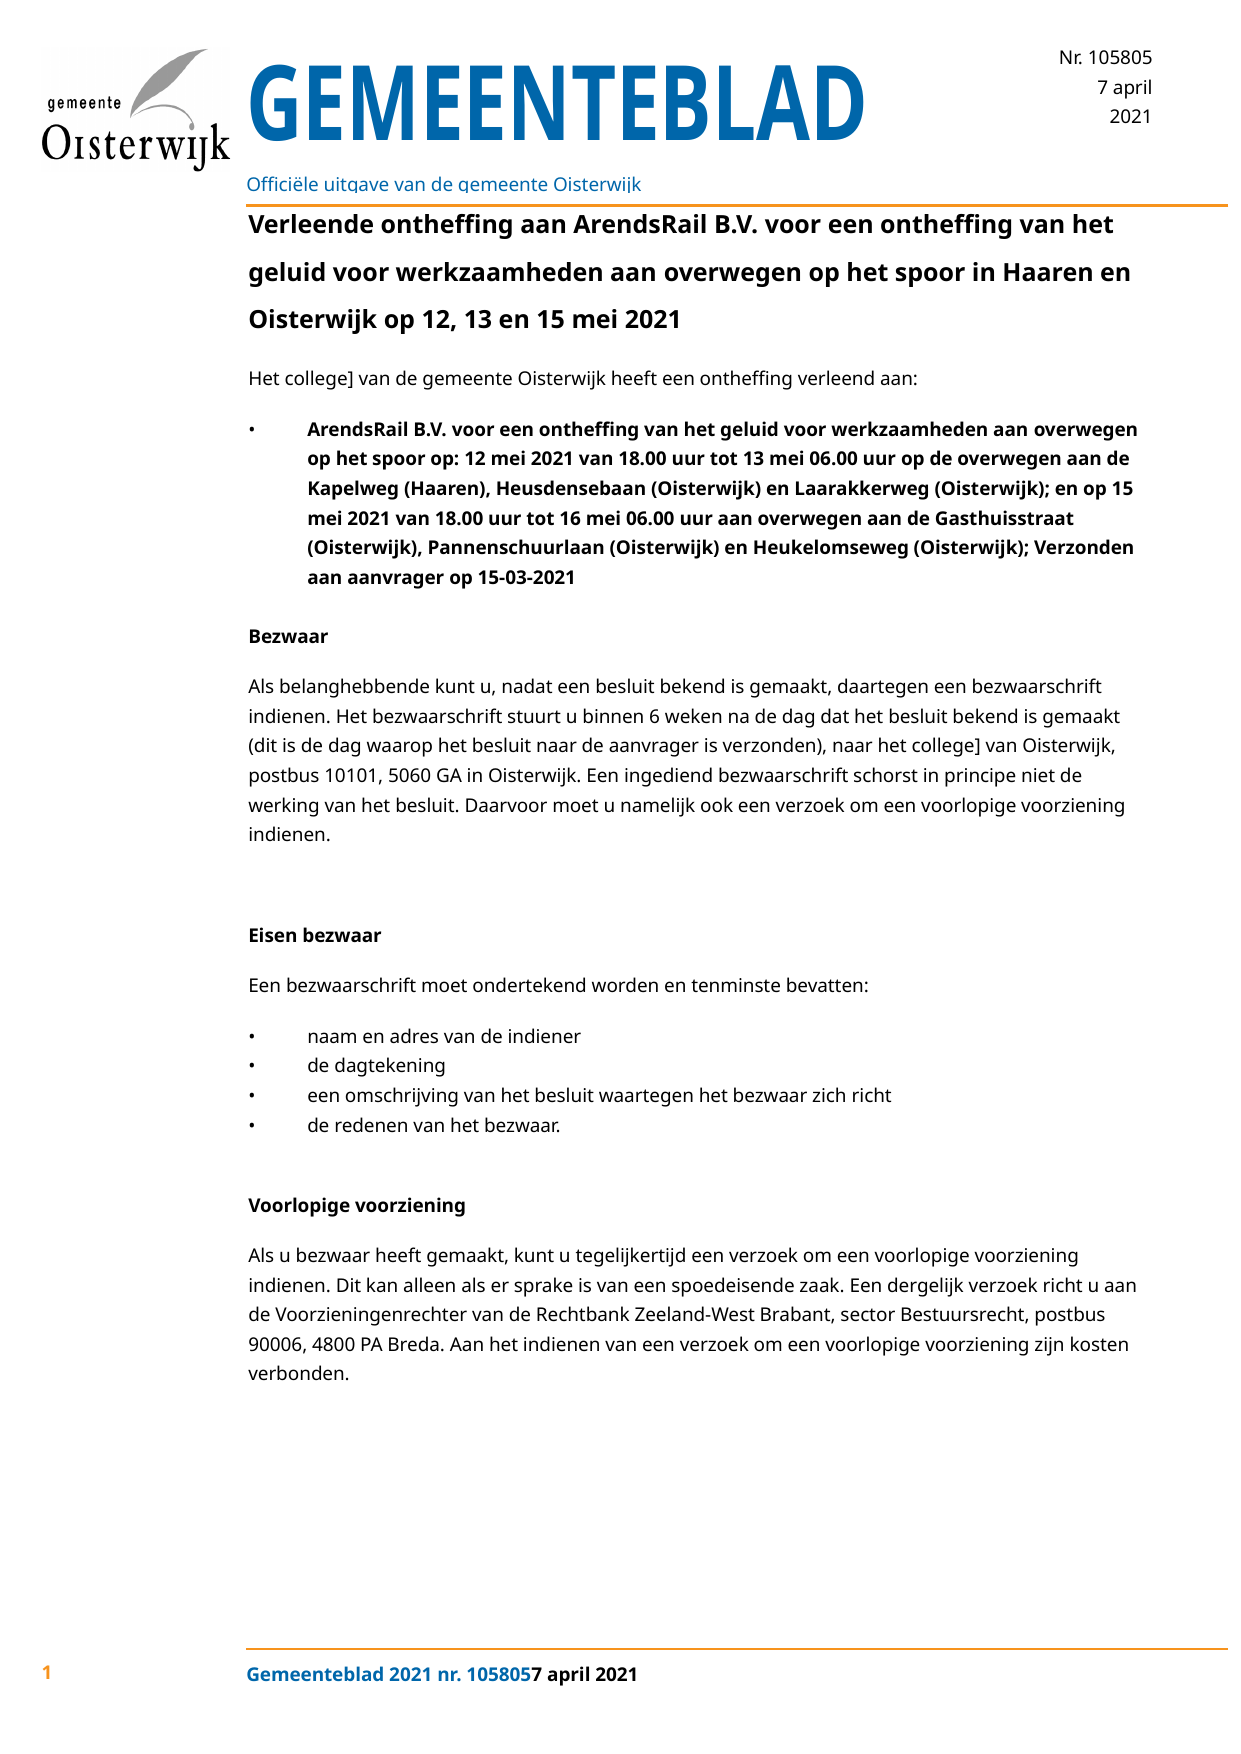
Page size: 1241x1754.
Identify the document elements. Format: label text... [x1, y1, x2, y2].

list naam en adres van de indiener [248, 1023, 1152, 1049]
text Voorlopige voorziening [248, 1192, 1152, 1217]
text Bezwaar [248, 623, 1152, 649]
text Een bezwaarschrift moet ondertekend worden en tenminste bevatten: [248, 973, 1152, 998]
text Het college] van de gemeente Oisterwijk heeft een ontheffing verleend aan: [248, 366, 1152, 391]
list een omschrijving van het besluit waartegen het bezwaar zich richt [248, 1082, 1152, 1108]
list de dagtekening [248, 1053, 1152, 1078]
list ArendsRail B.V. voor een ontheffing van het geluid voor werkzaamheden aan overwegen op het spoor op: 12 mei 2021 van 18.00 uur tot 13 mei 06.00 uur op de overwegen aan de Kapelweg (Haaren), Heusdensebaan (Oisterwijk) en Laarakkerweg (Oisterwijk); en op 15 mei 2021 van 18.00 uur tot 16 mei 06.00 uur aan overwegen aan de Gasthuisstraat (Oisterwijk), Pannenschuurlaan (Oisterwijk) en Heukelomseweg (Oisterwijk); Verzonden aan aanvrager op 15-03-2021 [248, 416, 1152, 589]
text Eisen bezwaar [248, 922, 1152, 948]
text Verleende ontheffing aan ArendsRail B.V. voor een ontheffing van het geluid voor werkzaamheden aan overwegen op het spoor in Haaren en Oisterwijk op 12, 13 en 15 mei 2021 [248, 207, 1152, 336]
list de redenen van het bezwaar. [248, 1112, 1152, 1137]
text Als u bezwaar heeft gemaakt, kunt u tegelijkertijd een verzoek om een voorlopige voorziening indienen. Dit kan alleen als er sprake is van een spoedeisende zaak. Een dergelijk verzoek richt u aan de Voorzieningenrechter van de Rechtbank Zeeland-West Brabant, sector Bestuursrecht, postbus 90006, 4800 PA Breda. Aan het indienen van een verzoek om een voorlopige voorziening zijn kosten verbonden. [248, 1242, 1152, 1386]
text Als belanghebbende kunt u, nadat een besluit bekend is gemaakt, daartegen een bezwaarschrift indienen. Het bezwaarschrift stuurt u binnen 6 weken na de dag dat het besluit bekend is gemaakt (dit is de dag waarop het besluit naar de aanvrager is verzonden), naar het college] van Oisterwijk, postbus 10101, 5060 GA in Oisterwijk. Een ingediend bezwaarschrift schorst in principe niet de werking van het besluit. Daarvoor moet u namelijk ook een verzoek om een voorlopige voorziening indienen. [248, 673, 1152, 847]
picture [41, 47, 231, 172]
